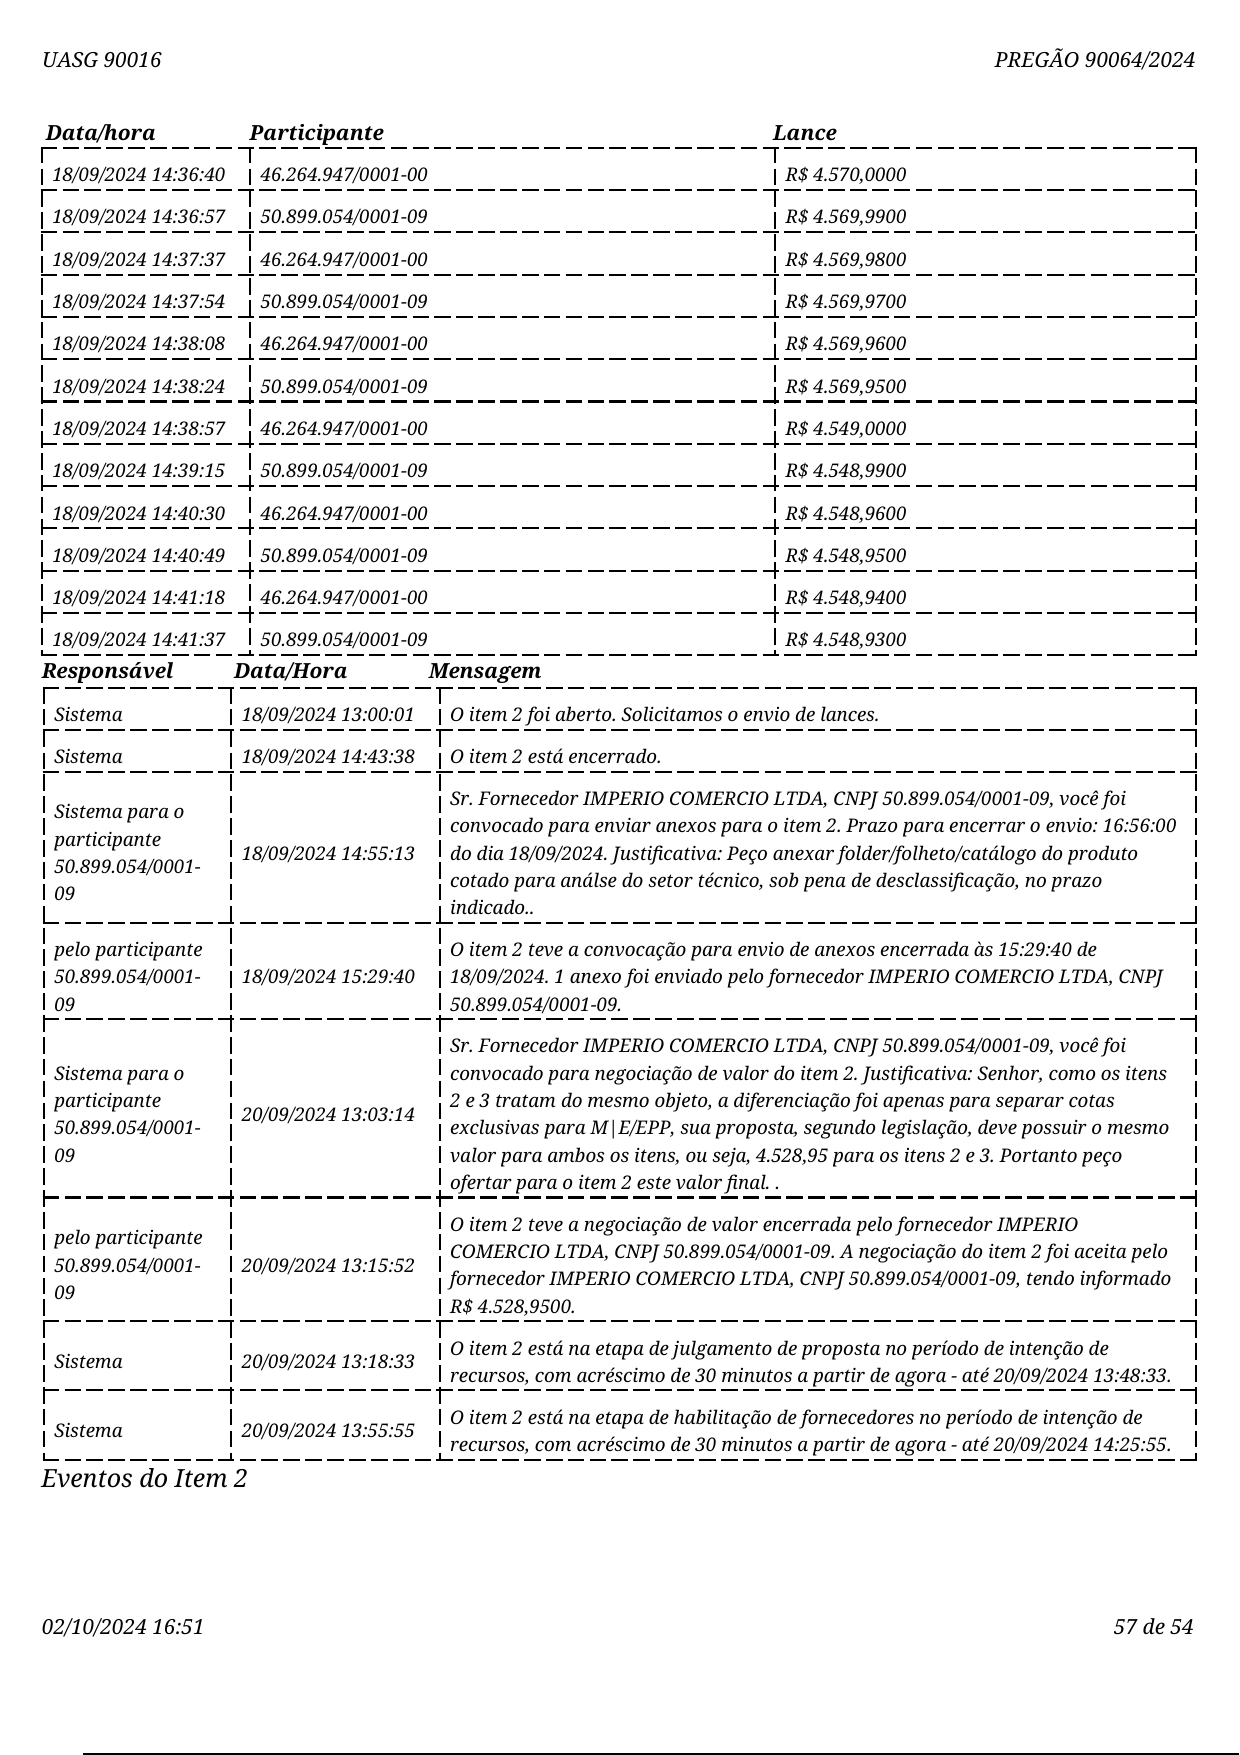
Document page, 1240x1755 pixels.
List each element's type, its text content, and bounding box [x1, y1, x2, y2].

table_cell R$ 4.548,9900 [775, 443, 1196, 485]
table_cell 18/09/2024 15:29:40 [231, 922, 439, 1018]
table_cell R$ 4.549,0000 [775, 400, 1196, 443]
table_cell R$ 4.548,9500 [775, 527, 1196, 569]
table_cell R$ 4.569,9900 [775, 189, 1196, 231]
table_cell 46.264.947/0001-00 [250, 400, 775, 443]
table_cell 18/09/2024 14:36:40 [42, 147, 250, 189]
table_cell Sistema [44, 1320, 231, 1389]
table_cell pelo participante 50.899.054/0001-09 [44, 922, 231, 1018]
table_cell 50.899.054/0001-09 [250, 274, 775, 316]
table_cell 46.264.947/0001-00 [250, 231, 775, 273]
table_header 18/09/2024 13:00:01 [231, 687, 439, 729]
table_cell R$ 4.548,9300 [775, 612, 1196, 654]
table_cell 18/09/2024 14:37:37 [42, 231, 250, 273]
table_cell 46.264.947/0001-00 [250, 147, 775, 189]
subtitle Eventos do Item 2 [41, 1461, 544, 1495]
table_cell Sistema [44, 1389, 231, 1458]
table_cell 50.899.054/0001-09 [250, 527, 775, 569]
table_cell Sistema para o participante 50.899.054/0001-09 [44, 1018, 231, 1196]
table_cell 18/09/2024 14:55:13 [231, 771, 439, 922]
table_cell 20/09/2024 13:15:52 [231, 1196, 439, 1320]
table_header O item 2 foi aberto. Solicitamos o envio de lances. [440, 687, 1196, 729]
table_cell R$ 4.569,9800 [775, 231, 1196, 273]
table_cell 20/09/2024 13:03:14 [231, 1018, 439, 1196]
table_cell 18/09/2024 14:36:57 [42, 189, 250, 231]
table_cell O item 2 teve a negociação de valor encerrada pelo fornecedor IMPERIO COMERCIO LTDA, CNPJ 50.899.054/0001-09. A negociação do item 2 foi aceita pelo fornecedor IMPERIO COMERCIO LTDA, CNPJ 50.899.054/0001-09, tendo informado R$ 4.528,9500. [440, 1196, 1196, 1320]
table_cell 46.264.947/0001-00 [250, 570, 775, 612]
table_cell 18/09/2024 14:41:18 [42, 570, 250, 612]
table_cell 18/09/2024 14:38:24 [42, 358, 250, 400]
table_cell R$ 4.569,9600 [775, 316, 1196, 358]
table_cell 20/09/2024 13:18:33 [231, 1320, 439, 1389]
table_cell 50.899.054/0001-09 [250, 443, 775, 485]
table_cell 46.264.947/0001-00 [250, 485, 775, 527]
table_cell pelo participante 50.899.054/0001-09 [44, 1196, 231, 1320]
table_cell 18/09/2024 14:38:57 [42, 400, 250, 443]
table_cell Sistema para o participante 50.899.054/0001-09 [44, 771, 231, 922]
table_cell O item 2 teve a convocação para envio de anexos encerrada às 15:29:40 de 18/09/2024. 1 anexo foi enviado pelo fornecedor IMPERIO COMERCIO LTDA, CNPJ 50.899.054/0001-09. [440, 922, 1196, 1018]
table_cell 18/09/2024 14:37:54 [42, 274, 250, 316]
table_cell 46.264.947/0001-00 [250, 316, 775, 358]
table_cell 50.899.054/0001-09 [250, 189, 775, 231]
table_cell R$ 4.570,0000 [775, 147, 1196, 189]
table_cell 18/09/2024 14:38:08 [42, 316, 250, 358]
table_cell O item 2 está na etapa de habilitação de fornecedores no período de intenção de recursos, com acréscimo de 30 minutos a partir de agora - até 20/09/2024 14:25:55. [440, 1389, 1196, 1458]
table_cell 18/09/2024 14:43:38 [231, 729, 439, 771]
text Responsável Data/Hora Mensagem [42, 656, 544, 684]
table_cell 18/09/2024 14:40:49 [42, 527, 250, 569]
table_cell 50.899.054/0001-09 [250, 612, 775, 654]
table_cell 20/09/2024 13:55:55 [231, 1389, 439, 1458]
table_cell 18/09/2024 14:40:30 [42, 485, 250, 527]
table_cell 50.899.054/0001-09 [250, 358, 775, 400]
table_cell O item 2 está na etapa de julgamento de proposta no período de intenção de recursos, com acréscimo de 30 minutos a partir de agora - até 20/09/2024 13:48:33. [440, 1320, 1196, 1389]
table_cell O item 2 está encerrado. [440, 729, 1196, 771]
table_cell R$ 4.569,9700 [775, 274, 1196, 316]
table_cell 18/09/2024 14:41:37 [42, 612, 250, 654]
table_cell Sr. Fornecedor IMPERIO COMERCIO LTDA, CNPJ 50.899.054/0001-09, você foi convocado para enviar anexos para o item 2. Prazo para encerrar o envio: 16:56:00 do dia 18/09/2024. Justificativa: Peço anexar folder/folheto/catálogo do produto cotado para análse do setor técnico, sob pena de desclassificação, no prazo indicado.. [440, 771, 1196, 922]
table_cell R$ 4.548,9400 [775, 570, 1196, 612]
table_cell R$ 4.569,9500 [775, 358, 1196, 400]
table_cell Sistema [44, 729, 231, 771]
table_cell R$ 4.548,9600 [775, 485, 1196, 527]
table_cell Sr. Fornecedor IMPERIO COMERCIO LTDA, CNPJ 50.899.054/0001-09, você foi convocado para negociação de valor do item 2. Justificativa: Senhor, como os itens 2 e 3 tratam do mesmo objeto, a diferenciação foi apenas para separar cotas exclusivas para M|E/EPP, sua proposta, segundo legislação, deve possuir o mesmo valor para ambos os itens, ou seja, 4.528,95 para os itens 2 e 3. Portanto peço ofertar para o item 2 este valor final. . [440, 1018, 1196, 1196]
table_cell 18/09/2024 14:39:15 [42, 443, 250, 485]
table_header Sistema [44, 687, 231, 729]
